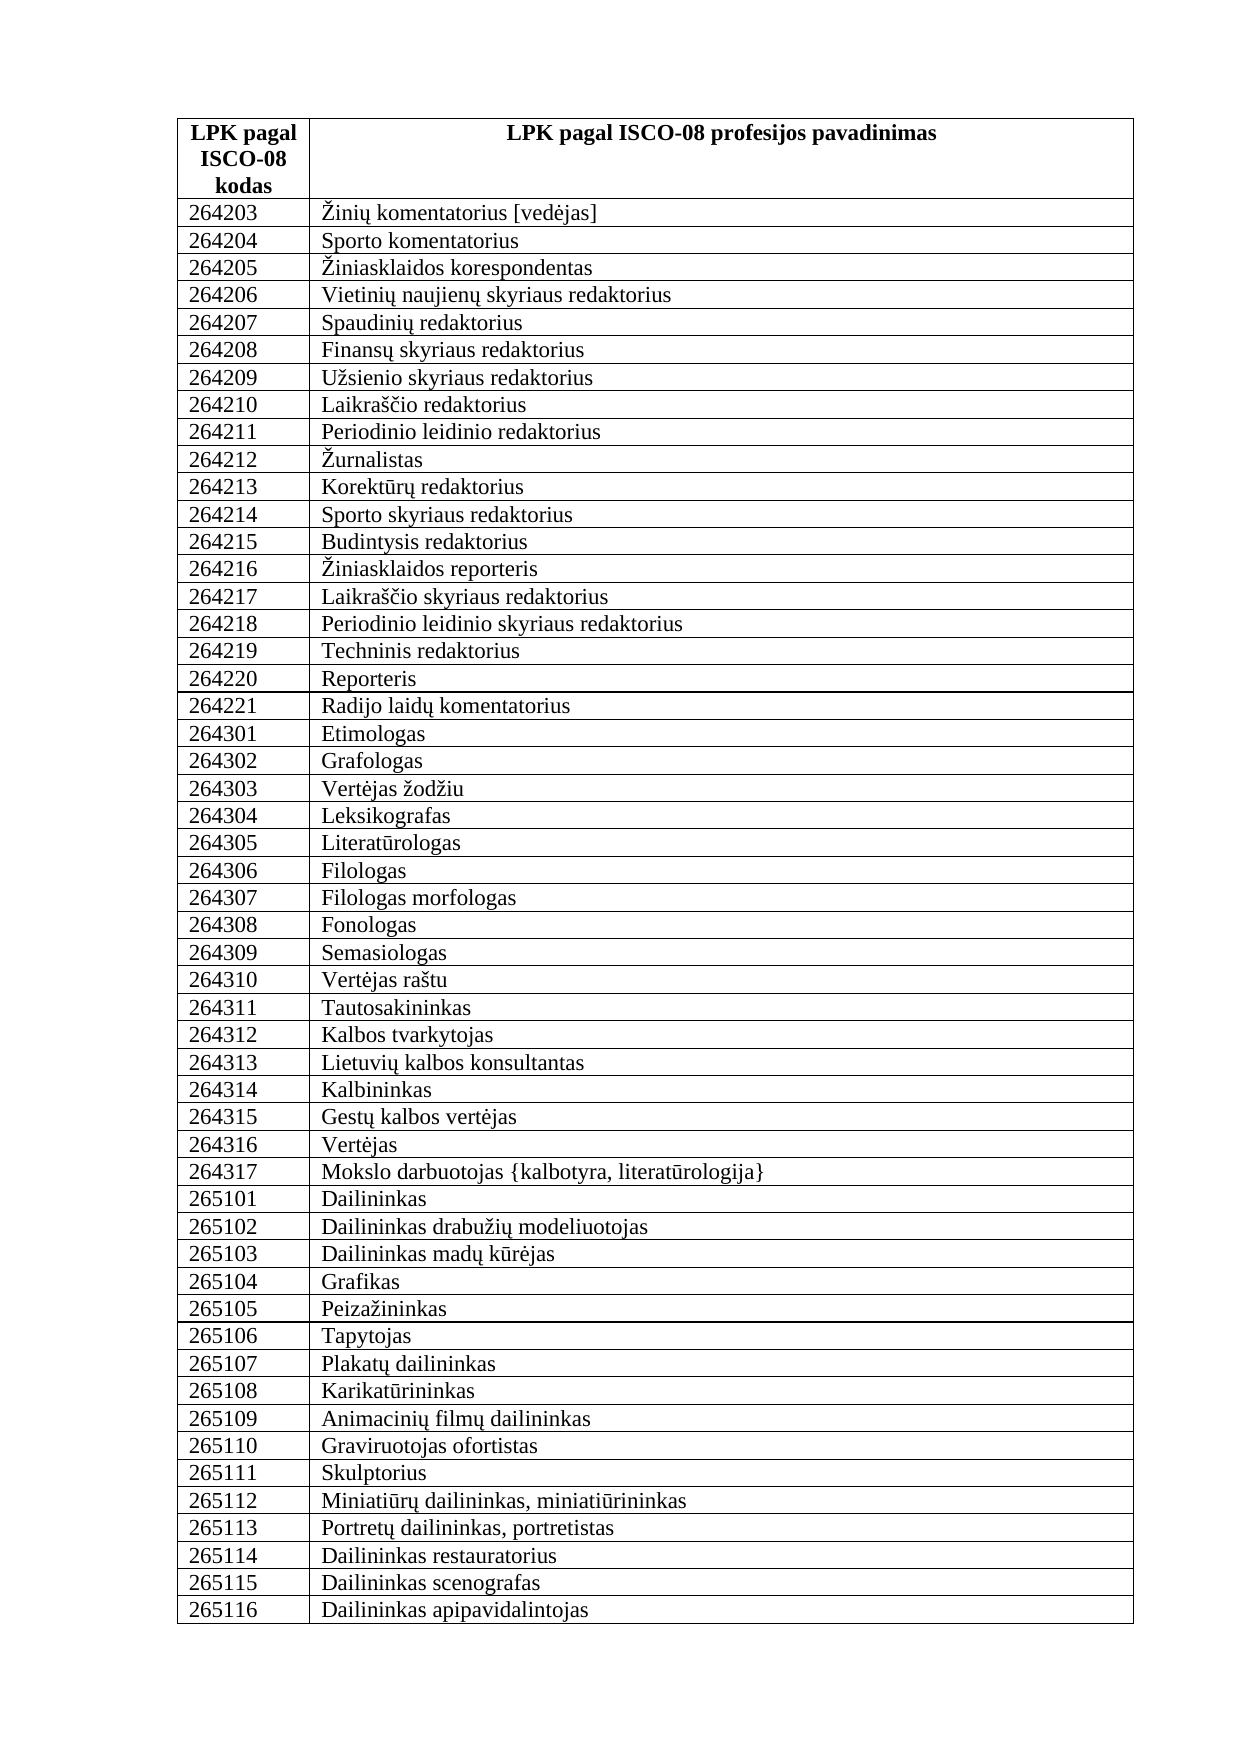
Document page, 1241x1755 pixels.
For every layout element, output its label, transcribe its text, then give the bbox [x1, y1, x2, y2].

table_cell 264205 [178, 254, 309, 280]
table_cell 264311 [178, 994, 309, 1020]
table_cell Portretų dailininkas, portretistas [310, 1514, 1133, 1541]
table_cell Spaudinių redaktorius [310, 309, 1133, 335]
table_cell Literatūrologas [310, 829, 1133, 856]
table_cell Semasiologas [310, 939, 1133, 965]
table_cell Lietuvių kalbos konsultantas [310, 1049, 1133, 1075]
table_cell 264211 [178, 419, 309, 445]
table_cell Periodinio leidinio redaktorius [310, 419, 1133, 445]
table_cell Animacinių filmų dailininkas [310, 1405, 1133, 1431]
table_cell 265109 [178, 1405, 309, 1431]
table_cell Žiniasklaidos reporteris [310, 555, 1133, 582]
table_cell 264217 [178, 583, 309, 609]
table_cell 265116 [178, 1596, 309, 1623]
table_cell 264302 [178, 747, 309, 773]
table_cell Mokslo darbuotojas {kalbotyra, literatūrologija} [310, 1158, 1133, 1184]
table_cell Dailininkas apipavidalintojas [310, 1596, 1133, 1623]
table_cell 265110 [178, 1432, 309, 1458]
table_cell 265107 [178, 1350, 309, 1376]
table_cell Filologas morfologas [310, 884, 1133, 911]
table_cell Budintysis redaktorius [310, 528, 1133, 554]
table_cell 264215 [178, 528, 309, 554]
table_cell 265112 [178, 1487, 309, 1513]
table_cell Plakatų dailininkas [310, 1350, 1133, 1376]
table_cell Leksikografas [310, 802, 1133, 828]
table_cell Žinių komentatorius [vedėjas] [310, 199, 1133, 226]
table_cell Sporto komentatorius [310, 227, 1133, 253]
table_cell Gestų kalbos vertėjas [310, 1103, 1133, 1130]
table_cell 265104 [178, 1268, 309, 1294]
table_cell 264301 [178, 720, 309, 746]
table_cell 264213 [178, 473, 309, 499]
table_cell 264214 [178, 501, 309, 527]
table_cell Vertėjas [310, 1131, 1133, 1157]
table_cell 264203 [178, 199, 309, 226]
table_cell Miniatiūrų dailininkas, miniatiūrininkas [310, 1487, 1133, 1513]
table_cell 264207 [178, 309, 309, 335]
table_cell 264220 [178, 665, 309, 691]
table_cell Finansų skyriaus redaktorius [310, 336, 1133, 363]
table_cell 264312 [178, 1021, 309, 1047]
table_cell 264317 [178, 1158, 309, 1184]
table_cell 264307 [178, 884, 309, 911]
table_cell 264313 [178, 1049, 309, 1075]
table_cell Kalbos tvarkytojas [310, 1021, 1133, 1047]
table_cell Karikatūrininkas [310, 1377, 1133, 1404]
table_cell Kalbininkas [310, 1076, 1133, 1102]
table_cell Užsienio skyriaus redaktorius [310, 364, 1133, 390]
table_cell 264210 [178, 391, 309, 417]
table_cell Dailininkas madų kūrėjas [310, 1240, 1133, 1267]
table_cell 264309 [178, 939, 309, 965]
table_cell Dailininkas scenografas [310, 1569, 1133, 1595]
table_cell Vertėjas raštu [310, 966, 1133, 993]
table_cell Reporteris [310, 665, 1133, 691]
table_cell 264212 [178, 446, 309, 472]
table_cell 264315 [178, 1103, 309, 1130]
table_cell Skulptorius [310, 1460, 1133, 1486]
table_cell Periodinio leidinio skyriaus redaktorius [310, 610, 1133, 637]
table_cell 264305 [178, 829, 309, 856]
table_cell 265111 [178, 1460, 309, 1486]
table_cell 265115 [178, 1569, 309, 1595]
table_cell 264314 [178, 1076, 309, 1102]
table_cell Dailininkas drabužių modeliuotojas [310, 1213, 1133, 1239]
table_header LPK pagal ISCO-08 profesijos pavadinimas [310, 119, 1133, 198]
table_cell 265108 [178, 1377, 309, 1404]
table_cell Laikraščio redaktorius [310, 391, 1133, 417]
table_cell 264306 [178, 857, 309, 883]
table_cell 265114 [178, 1542, 309, 1568]
table_cell 264206 [178, 281, 309, 308]
table_cell Vietinių naujienų skyriaus redaktorius [310, 281, 1133, 308]
table_cell 265103 [178, 1240, 309, 1267]
table_cell 264304 [178, 802, 309, 828]
table_cell Grafologas [310, 747, 1133, 773]
table_cell 264208 [178, 336, 309, 363]
table_cell Sporto skyriaus redaktorius [310, 501, 1133, 527]
table_cell Dailininkas [310, 1186, 1133, 1212]
table_cell Dailininkas restauratorius [310, 1542, 1133, 1568]
table_cell Korektūrų redaktorius [310, 473, 1133, 499]
table_cell 265101 [178, 1186, 309, 1212]
table_cell Žurnalistas [310, 446, 1133, 472]
table_header LPK pagal ISCO-08 kodas [178, 119, 309, 198]
table_cell Grafikas [310, 1268, 1133, 1294]
table_cell 265102 [178, 1213, 309, 1239]
table_cell Laikraščio skyriaus redaktorius [310, 583, 1133, 609]
table_cell Etimologas [310, 720, 1133, 746]
table_cell Tapytojas [310, 1323, 1133, 1349]
table_cell Graviruotojas ofortistas [310, 1432, 1133, 1458]
table_cell 264218 [178, 610, 309, 637]
table_cell 265113 [178, 1514, 309, 1541]
table_cell 265106 [178, 1323, 309, 1349]
table_cell 264204 [178, 227, 309, 253]
table_cell Peizažininkas [310, 1295, 1133, 1321]
table_cell 264209 [178, 364, 309, 390]
table_cell Vertėjas žodžiu [310, 775, 1133, 801]
table_cell Radijo laidų komentatorius [310, 693, 1133, 719]
table_cell Tautosakininkas [310, 994, 1133, 1020]
table_cell Žiniasklaidos korespondentas [310, 254, 1133, 280]
table_cell 264303 [178, 775, 309, 801]
table_cell 264308 [178, 912, 309, 938]
table_cell 264316 [178, 1131, 309, 1157]
table_cell 264219 [178, 638, 309, 664]
table_cell Filologas [310, 857, 1133, 883]
table_cell Techninis redaktorius [310, 638, 1133, 664]
table_cell 264216 [178, 555, 309, 582]
table_cell 264310 [178, 966, 309, 993]
table_cell Fonologas [310, 912, 1133, 938]
table_cell 264221 [178, 693, 309, 719]
table_cell 265105 [178, 1295, 309, 1321]
